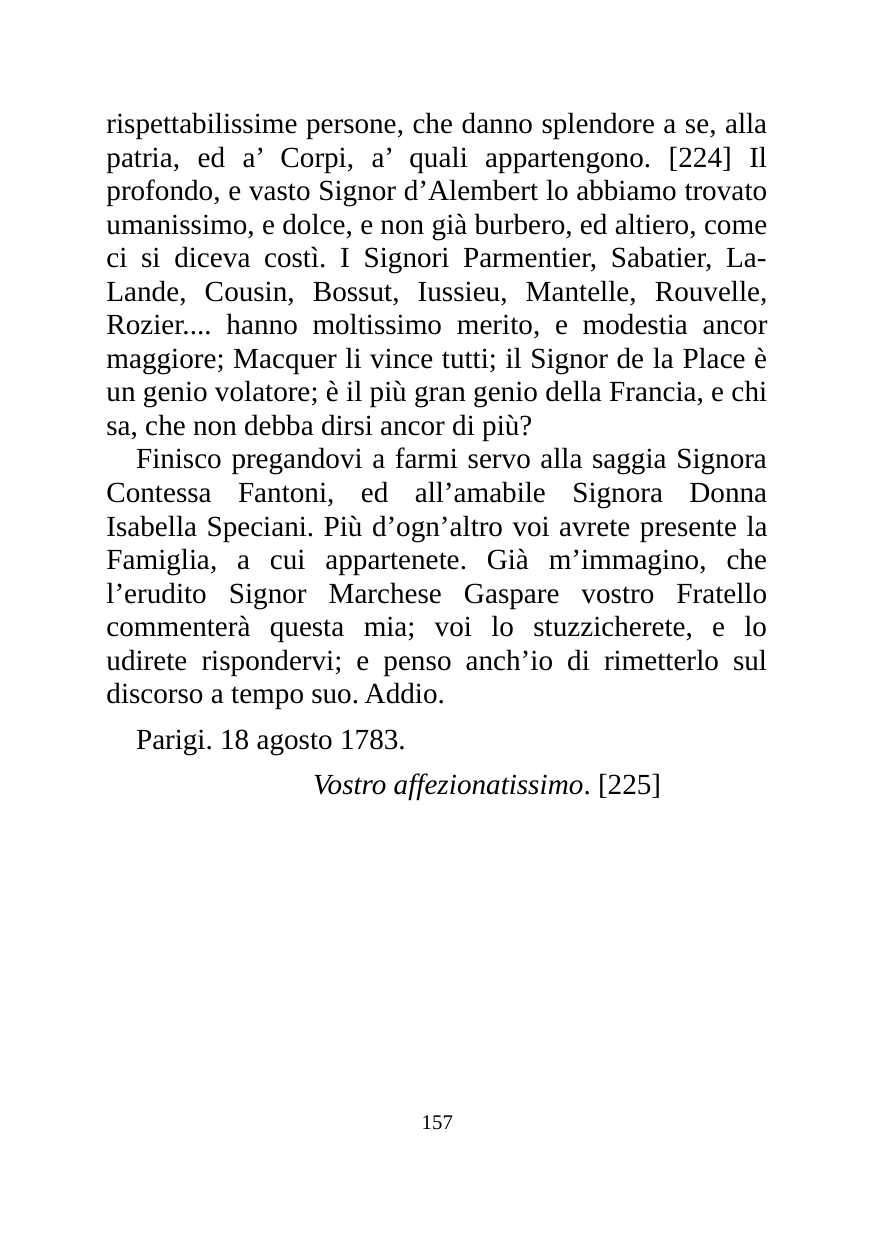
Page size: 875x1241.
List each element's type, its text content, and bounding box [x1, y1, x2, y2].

text Parigi. 18 agosto 1783. [106, 722, 768, 755]
text Finisco pregandovi a farmi servo alla saggia Signora Contessa Fantoni, ed all’amabile Signora Donna Isabella Speciani. Più d’ogn’altro voi avrete presente la Famiglia, a cui appartenete. Già m’immagino, che l’erudito Signor Marchese Gaspare vostro Fratello commenterà questa mia; voi lo stuzzicherete, e lo udirete rispondervi; e penso anch’io di rimetterlo sul discorso a tempo suo. Addio. [106, 442, 768, 710]
text Vostro affezionatissimo. [225] [313, 767, 768, 801]
text rispettabilissime persone, che danno splendore a se, alla patria, ed a’ Corpi, a’ quali appartengono. [224] Il profondo, e vasto Signor d’Alembert lo abbiamo trovato umanissimo, e dolce, e non già burbero, ed altiero, come ci si diceva costì. I Signori Parmentier, Sabatier, La-Lande, Cousin, Bossut, Iussieu, Mantelle, Rouvelle, Rozier.... hanno moltissimo merito, e modestia ancor maggiore; Macquer li vince tutti; il Signor de la Place è un genio volatore; è il più gran genio della Francia, e chi sa, che non debba dirsi ancor di più? [106, 106, 768, 442]
